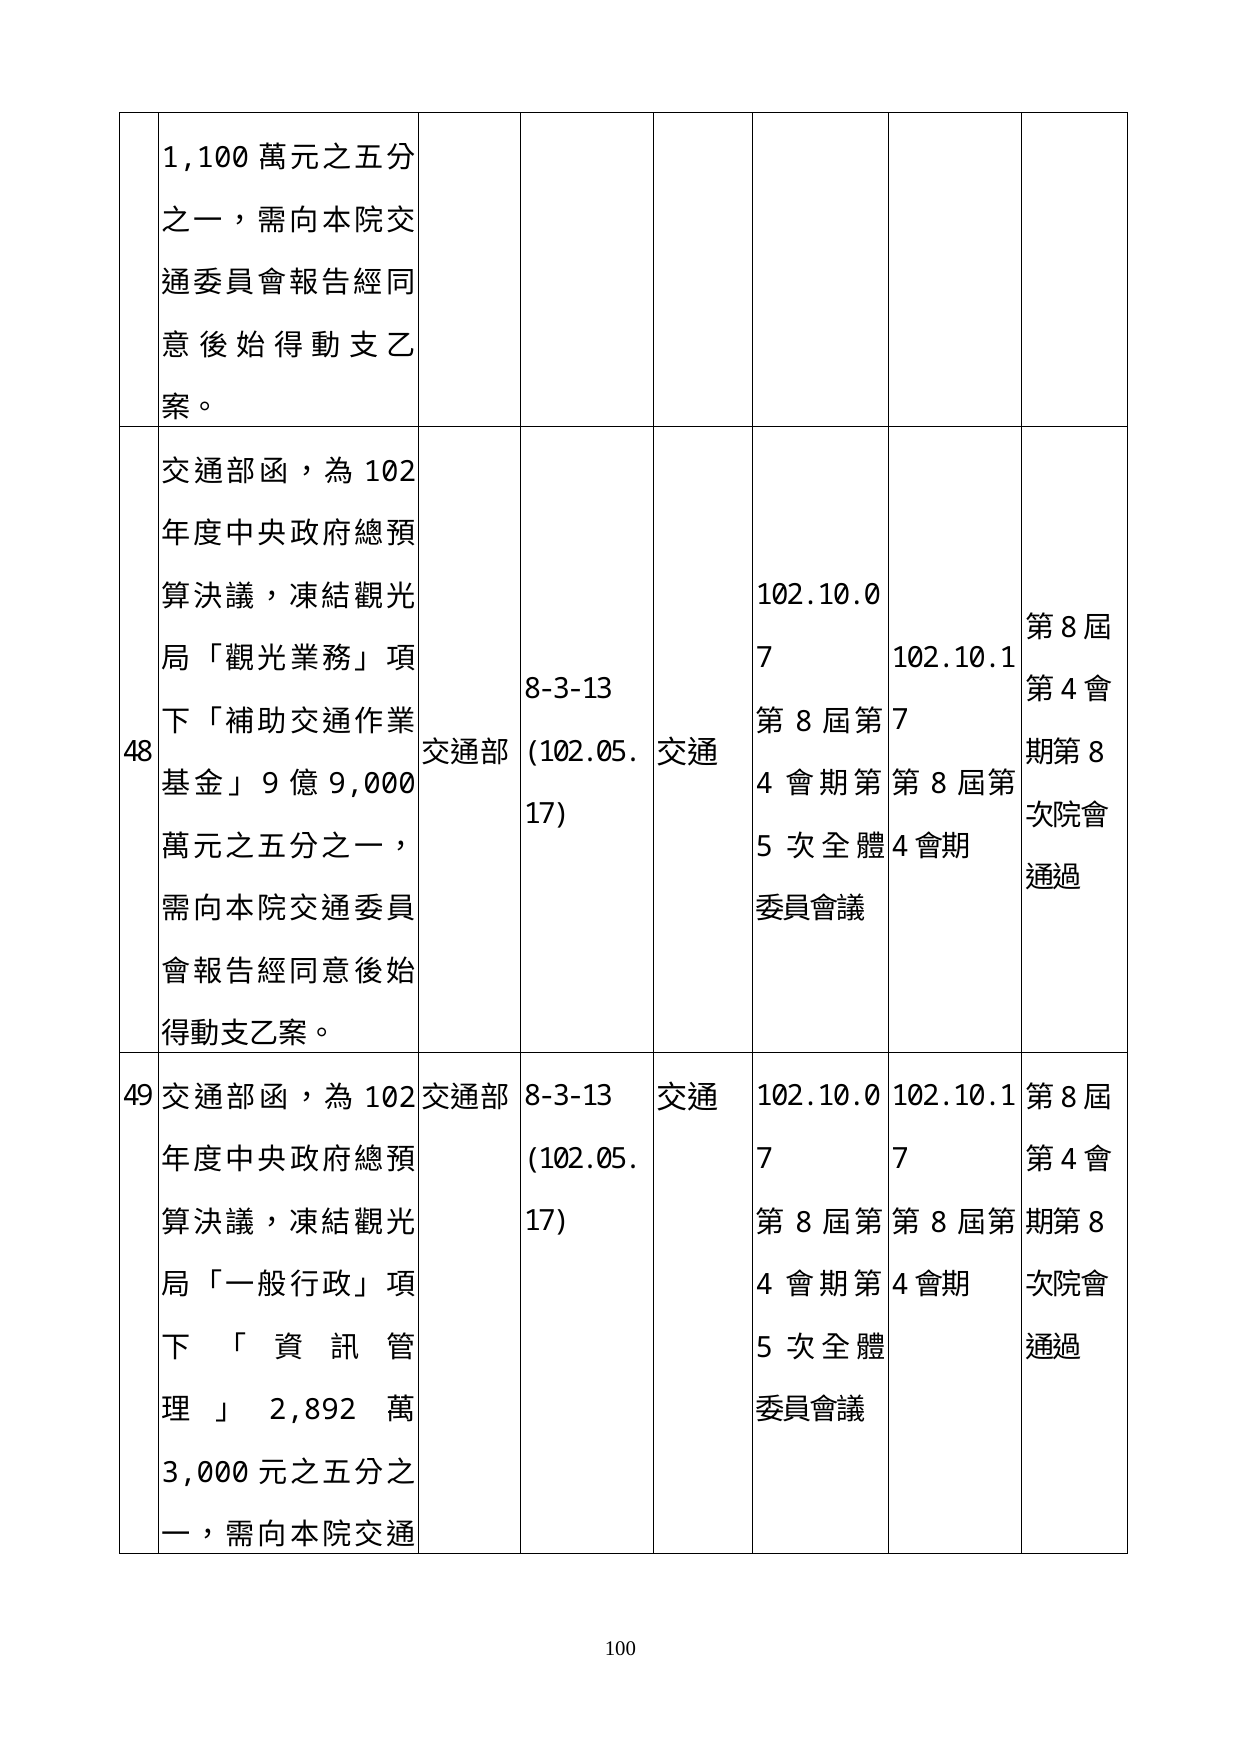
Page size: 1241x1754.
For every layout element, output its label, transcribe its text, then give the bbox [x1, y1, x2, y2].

table_cell 交通部 [419, 427, 520, 1052]
table_cell 交通部函，為102年度中央政府總預算決議，凍結觀光局「觀光業務」項下「補助交通作業基金」9億9,000萬元之五分之一，需向本院交通委員會報告經同意後始得動支乙案。 [159, 427, 418, 1052]
table_cell 1,100萬元之五分之一，需向本院交通委員會報告經同意後始得動支乙案。 [159, 113, 418, 426]
table_cell [419, 113, 520, 426]
table_cell 交通部 [419, 1053, 520, 1553]
table_cell 102.10.17 第8屆第4會期 [889, 427, 1021, 1052]
table_cell 102.10.07 第8屆第4會期第5次全體委員會議 [753, 1053, 888, 1553]
table_cell 48 [120, 427, 158, 1052]
table_cell [889, 113, 1021, 426]
table_cell [1022, 113, 1127, 426]
table_cell 8-3-13 (102.05.17) [521, 427, 653, 1052]
table_cell [521, 113, 653, 426]
table_cell 102.10.17 第8屆第4會期 [889, 1053, 1021, 1553]
table_cell 交通部函，為102年度中央政府總預算決議，凍結觀光局「一般行政」項下「資訊管理」2,892萬3,000元之五分之一，需向本院交通 [159, 1053, 418, 1553]
table_cell 49 [120, 1053, 158, 1553]
table_cell 102.10.07 第8屆第4會期第5次全體委員會議 [753, 427, 888, 1052]
table_cell [753, 113, 888, 426]
table_cell 交通 [654, 427, 752, 1052]
table_cell [120, 113, 158, 426]
table_cell 第8屆第4會期第8次院會通過 [1022, 1053, 1127, 1553]
table_cell 8-3-13 (102.05.17) [521, 1053, 653, 1553]
table_cell [654, 113, 752, 426]
table_cell 交通 [654, 1053, 752, 1553]
table_cell 第8屆第4會期第8次院會通過 [1022, 427, 1127, 1052]
